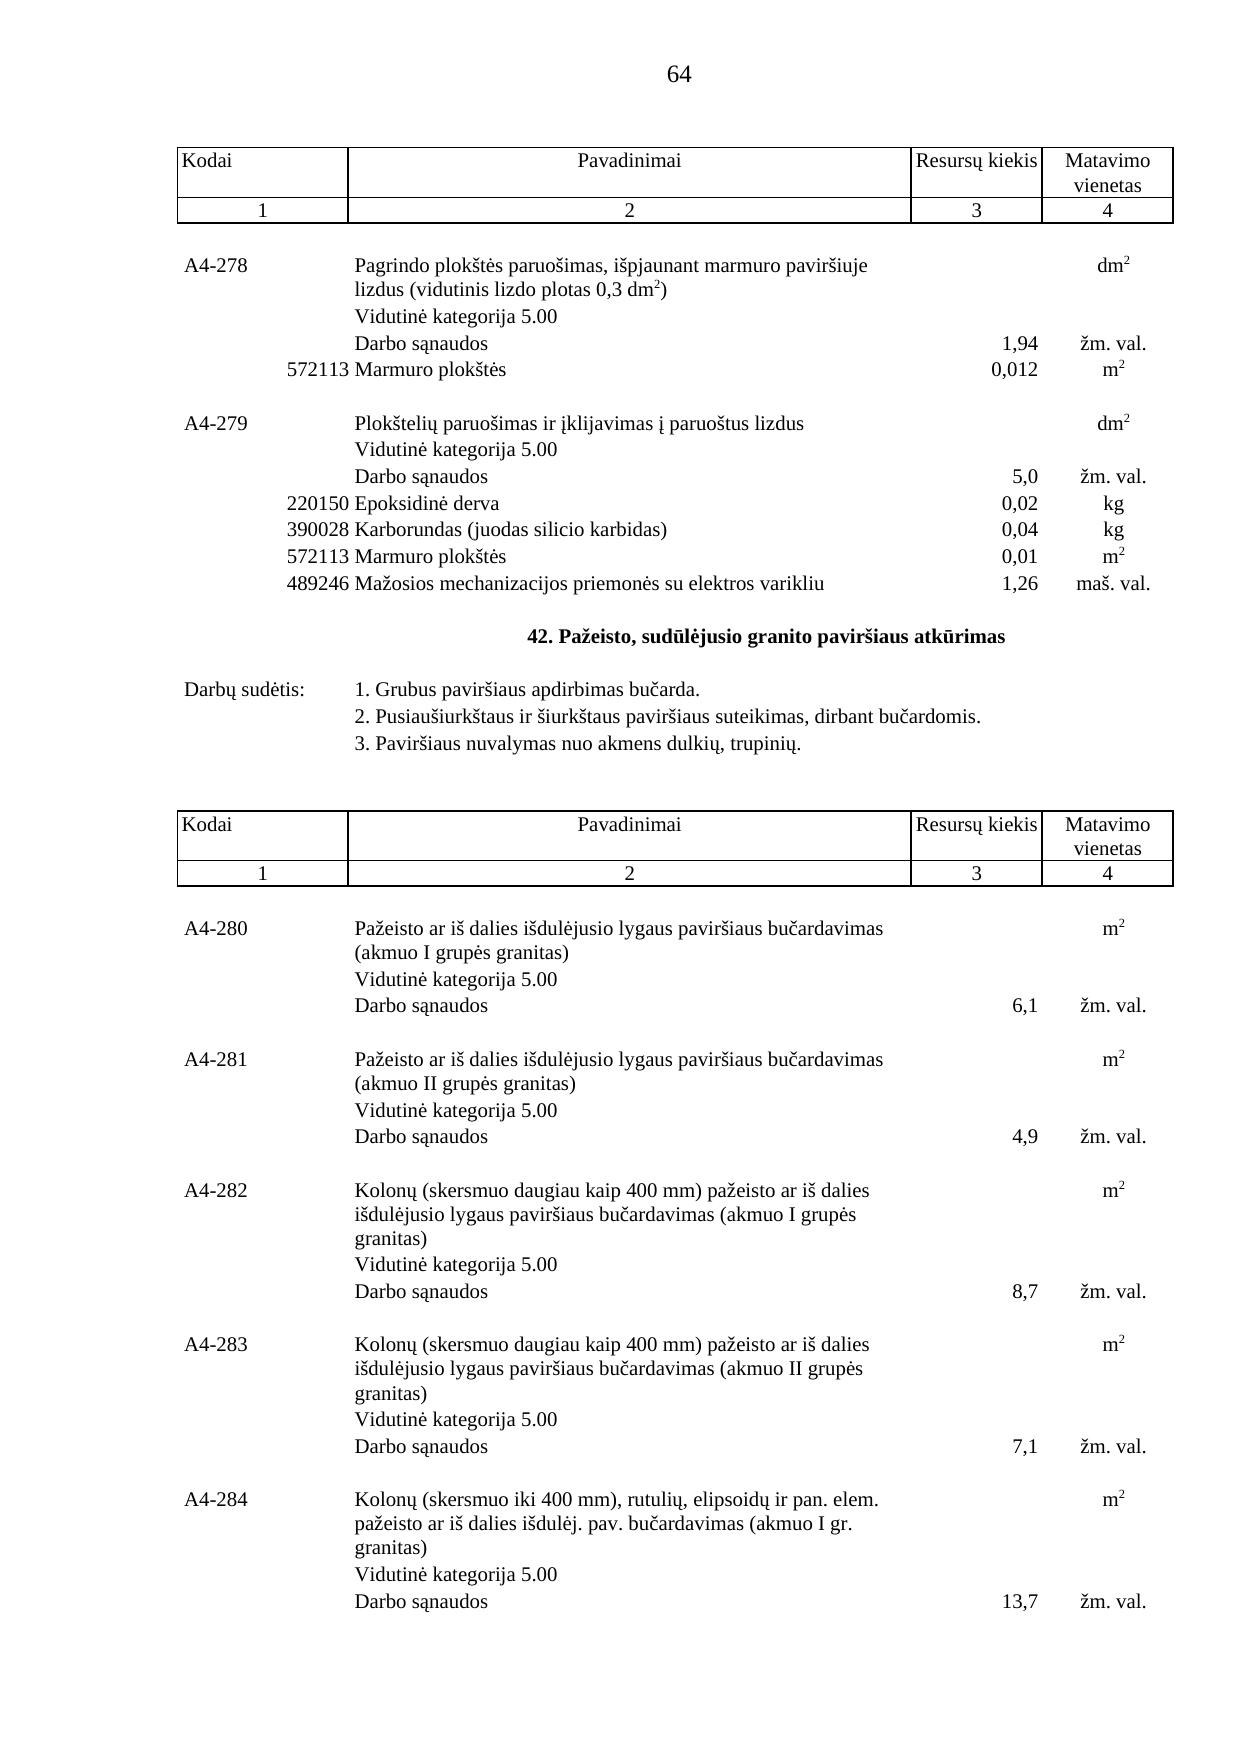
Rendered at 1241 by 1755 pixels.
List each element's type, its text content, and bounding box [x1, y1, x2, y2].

table_cell 1. Grubus paviršiaus apdirbimas bučarda. [352, 675, 915, 701]
table_cell Vidutinė kategorija 5.00 [352, 301, 915, 328]
table_cell [1046, 1148, 1181, 1175]
table_cell A4-284 [181, 1485, 352, 1559]
table_cell dm2 [1046, 408, 1181, 434]
table_cell [177, 675, 181, 701]
table_cell [181, 1095, 352, 1122]
table_cell [352, 1148, 915, 1175]
table_cell [177, 1330, 181, 1404]
table_cell [177, 355, 181, 381]
table_cell [915, 914, 1046, 964]
table_cell A4-279 [181, 408, 352, 434]
table_cell [1046, 964, 1181, 991]
table_cell [1046, 301, 1181, 328]
table_header Pavadinimai [349, 812, 910, 859]
table_cell žm. val. [1046, 1431, 1181, 1458]
table_cell 0,02 [915, 488, 1046, 514]
table_cell [181, 964, 352, 991]
table_header Resursų kiekis [912, 148, 1041, 197]
table_cell [1046, 728, 1181, 754]
table_header Pavadinimai [349, 148, 910, 197]
table_cell 6,1 [915, 991, 1046, 1017]
table_cell [177, 515, 181, 541]
table_cell Darbo sąnaudos [352, 991, 915, 1017]
table_cell [177, 1018, 181, 1044]
table_cell [177, 621, 181, 648]
table_cell [915, 728, 1046, 754]
table_cell Plokštelių paruošimas ir įklijavimas į paruoštus lizdus [352, 408, 915, 434]
table_cell Vidutinė kategorija 5.00 [352, 964, 915, 991]
table_cell [177, 408, 181, 434]
table_cell [177, 595, 181, 621]
table_cell kg [1046, 488, 1181, 514]
table_cell [177, 1122, 181, 1148]
table_cell [181, 1276, 352, 1303]
table_cell [1046, 435, 1181, 461]
table_cell [915, 1330, 1046, 1404]
table_cell [177, 250, 181, 301]
table_cell [1046, 222, 1181, 250]
table_cell [1046, 1559, 1181, 1586]
table_cell [915, 1458, 1046, 1484]
table_cell [177, 887, 181, 913]
table_cell A4-278 [181, 250, 352, 301]
table_header Kodai [178, 812, 347, 859]
table_cell 1,94 [915, 328, 1046, 354]
table_cell [1046, 1095, 1181, 1122]
table_cell [915, 250, 1046, 301]
table_cell maš. val. [1046, 568, 1181, 594]
table_cell [177, 1485, 181, 1559]
table_cell [915, 1303, 1046, 1330]
table_cell m2 [1046, 914, 1181, 964]
table_cell [181, 301, 352, 328]
table_cell [915, 1559, 1046, 1586]
table_cell [177, 1044, 181, 1095]
table_cell [915, 1250, 1046, 1276]
table_cell Vidutinė kategorija 5.00 [352, 1559, 915, 1586]
table_cell Vidutinė kategorija 5.00 [352, 1250, 915, 1276]
table_cell [352, 887, 915, 913]
table_cell A4-282 [181, 1175, 352, 1250]
table_cell [181, 328, 352, 354]
table_cell [181, 755, 352, 781]
table_cell 0,012 [915, 355, 1046, 381]
table_cell [915, 1095, 1046, 1122]
table_cell A4-280 [181, 914, 352, 964]
table_cell [915, 301, 1046, 328]
table_cell [1046, 755, 1181, 781]
table_cell Vidutinė kategorija 5.00 [352, 435, 915, 461]
table_cell Vidutinė kategorija 5.00 [352, 1095, 915, 1122]
table_cell [1046, 1018, 1181, 1044]
table_cell [352, 648, 915, 674]
table_cell 42. Pažeisto, sudūlėjusio granito paviršiaus atkūrimas [352, 621, 1181, 648]
table_cell Kolonų (skersmuo iki 400 mm), rutulių, elipsoidų ir pan. elem. pažeisto ar iš dalies išdulėj. pav. bučardavimas (akmuo I gr. granitas) [352, 1485, 915, 1559]
table_cell 1,26 [915, 568, 1046, 594]
table_cell 220150 [181, 488, 352, 514]
table_cell [915, 755, 1046, 781]
table_cell [352, 1018, 915, 1044]
table_cell žm. val. [1046, 461, 1181, 488]
table_cell [1046, 648, 1181, 674]
table_cell [181, 1303, 352, 1330]
table_cell [181, 1018, 352, 1044]
table_cell Darbų sudėtis: [181, 675, 352, 701]
table_cell Darbo sąnaudos [352, 1276, 915, 1303]
table_cell Darbo sąnaudos [352, 461, 915, 488]
table_cell Mažosios mechanizacijos priemonės su elektros varikliu [352, 568, 915, 594]
table_cell 4,9 [915, 1122, 1046, 1148]
table_cell [352, 755, 915, 781]
table_cell 572113 [181, 355, 352, 381]
table_cell [181, 701, 352, 728]
table_cell Vidutinė kategorija 5.00 [352, 1405, 915, 1431]
table_cell 8,7 [915, 1276, 1046, 1303]
table_cell [177, 1148, 181, 1175]
table_cell [915, 648, 1046, 674]
table_cell A4-281 [181, 1044, 352, 1095]
table_cell 0,01 [915, 541, 1046, 568]
table_cell [177, 1276, 181, 1303]
table_cell Karborundas (juodas silicio karbidas) [352, 515, 915, 541]
table_cell [181, 1458, 352, 1484]
table_cell [181, 648, 352, 674]
table_cell [177, 755, 181, 781]
table_cell [915, 1148, 1046, 1175]
table_cell žm. val. [1046, 991, 1181, 1017]
table_cell Darbo sąnaudos [352, 328, 915, 354]
table_cell [177, 914, 181, 964]
table_cell žm. val. [1046, 328, 1181, 354]
table_cell Epoksidinė derva [352, 488, 915, 514]
table_cell [352, 1458, 915, 1484]
table_cell [181, 1405, 352, 1431]
table_cell [177, 1431, 181, 1458]
table_cell [177, 964, 181, 991]
table_cell m2 [1046, 1044, 1181, 1095]
table_cell [1046, 381, 1181, 408]
table_cell [181, 461, 352, 488]
table_cell m2 [1046, 355, 1181, 381]
table_cell [915, 964, 1046, 991]
table_cell [915, 435, 1046, 461]
table_cell [181, 991, 352, 1017]
table_cell Pažeisto ar iš dalies išdulėjusio lygaus paviršiaus bučardavimas (akmuo II grupės granitas) [352, 1044, 915, 1095]
table_cell 489246 [181, 568, 352, 594]
table_cell [177, 1175, 181, 1250]
table_cell [181, 381, 352, 408]
table_cell [177, 541, 181, 568]
table_header [1174, 172, 1181, 197]
table_cell [177, 1095, 181, 1122]
table_header Kodai [178, 148, 347, 197]
table_cell [181, 728, 352, 754]
table_cell [181, 224, 352, 250]
table_cell žm. val. [1046, 1276, 1181, 1303]
table_cell m2 [1046, 1330, 1181, 1404]
table_cell 13,7 [915, 1586, 1046, 1613]
table_cell [915, 1405, 1046, 1431]
table_cell [177, 1458, 181, 1484]
table_cell [915, 1018, 1046, 1044]
table_cell [177, 701, 181, 728]
table_cell [1046, 885, 1181, 913]
table_cell [1046, 675, 1181, 701]
table_cell [177, 568, 181, 594]
table_cell [915, 675, 1046, 701]
table_cell Marmuro plokštės [352, 541, 915, 568]
table_cell [177, 435, 181, 461]
table_cell [177, 728, 181, 754]
table_cell Pažeisto ar iš dalies išdulėjusio lygaus paviršiaus bučardavimas (akmuo I grupės granitas) [352, 914, 915, 964]
table_cell [177, 991, 181, 1017]
table_cell [177, 224, 181, 250]
table_cell [181, 435, 352, 461]
table_cell 390028 [181, 515, 352, 541]
table_cell Darbo sąnaudos [352, 1122, 915, 1148]
table_cell 7,1 [915, 1431, 1046, 1458]
table_cell [915, 381, 1046, 408]
table_cell [181, 1250, 352, 1276]
table_cell [181, 621, 352, 648]
table_cell [177, 301, 181, 328]
table_cell [177, 1405, 181, 1431]
table_cell [177, 488, 181, 514]
table_cell m2 [1046, 1485, 1181, 1559]
table_cell [181, 1431, 352, 1458]
table_cell [915, 408, 1046, 434]
table_cell m2 [1046, 541, 1181, 568]
table_cell [1046, 1458, 1181, 1484]
table_cell [181, 1559, 352, 1586]
table_cell žm. val. [1046, 1586, 1181, 1613]
table_cell [177, 1250, 181, 1276]
table_cell Marmuro plokštės [352, 355, 915, 381]
table_cell 2. Pusiaušiurkštaus ir šiurkštaus paviršiaus suteikimas, dirbant bučardomis. [352, 701, 1181, 728]
table_cell [177, 381, 181, 408]
table_cell [177, 328, 181, 354]
table_cell žm. val. [1046, 1122, 1181, 1148]
table_cell [352, 595, 915, 621]
table_cell [352, 224, 915, 250]
table_cell [181, 595, 352, 621]
table_cell [915, 595, 1046, 621]
table_cell [177, 1586, 181, 1613]
table_cell [1046, 595, 1181, 621]
table_cell [352, 381, 915, 408]
table_cell [915, 1044, 1046, 1095]
table_cell [1046, 1250, 1181, 1276]
table_cell [181, 1586, 352, 1613]
table_cell [1046, 1405, 1181, 1431]
table_cell m2 [1046, 1175, 1181, 1250]
table_cell kg [1046, 515, 1181, 541]
table_cell Darbo sąnaudos [352, 1431, 915, 1458]
table_cell [1046, 1303, 1181, 1330]
table_header Resursų kiekis [912, 812, 1041, 859]
table_cell Pagrindo plokštės paruošimas, išpjaunant marmuro paviršiuje lizdus (vidutinis lizdo plotas 0,3 dm2) [352, 250, 915, 301]
table_cell [181, 1122, 352, 1148]
table_cell 3. Paviršiaus nuvalymas nuo akmens dulkių, trupinių. [352, 728, 915, 754]
table_cell [915, 1175, 1046, 1250]
table_cell [177, 461, 181, 488]
table_cell 5,0 [915, 461, 1046, 488]
table_cell [915, 1485, 1046, 1559]
table_cell Darbo sąnaudos [352, 1586, 915, 1613]
table_cell dm2 [1046, 250, 1181, 301]
table_header [1174, 836, 1181, 859]
table_cell Kolonų (skersmuo daugiau kaip 400 mm) pažeisto ar iš dalies išdulėjusio lygaus paviršiaus bučardavimas (akmuo II grupės granitas) [352, 1330, 915, 1404]
table_cell [177, 1559, 181, 1586]
table_cell [352, 1303, 915, 1330]
table_cell 572113 [181, 541, 352, 568]
table_cell [177, 1303, 181, 1330]
table_cell [915, 887, 1046, 913]
table_cell [181, 887, 352, 913]
table_cell [181, 1148, 352, 1175]
table_cell Kolonų (skersmuo daugiau kaip 400 mm) pažeisto ar iš dalies išdulėjusio lygaus paviršiaus bučardavimas (akmuo I grupės granitas) [352, 1175, 915, 1250]
table_cell A4-283 [181, 1330, 352, 1404]
table_cell 0,04 [915, 515, 1046, 541]
table_cell [915, 224, 1046, 250]
table_cell [177, 648, 181, 674]
